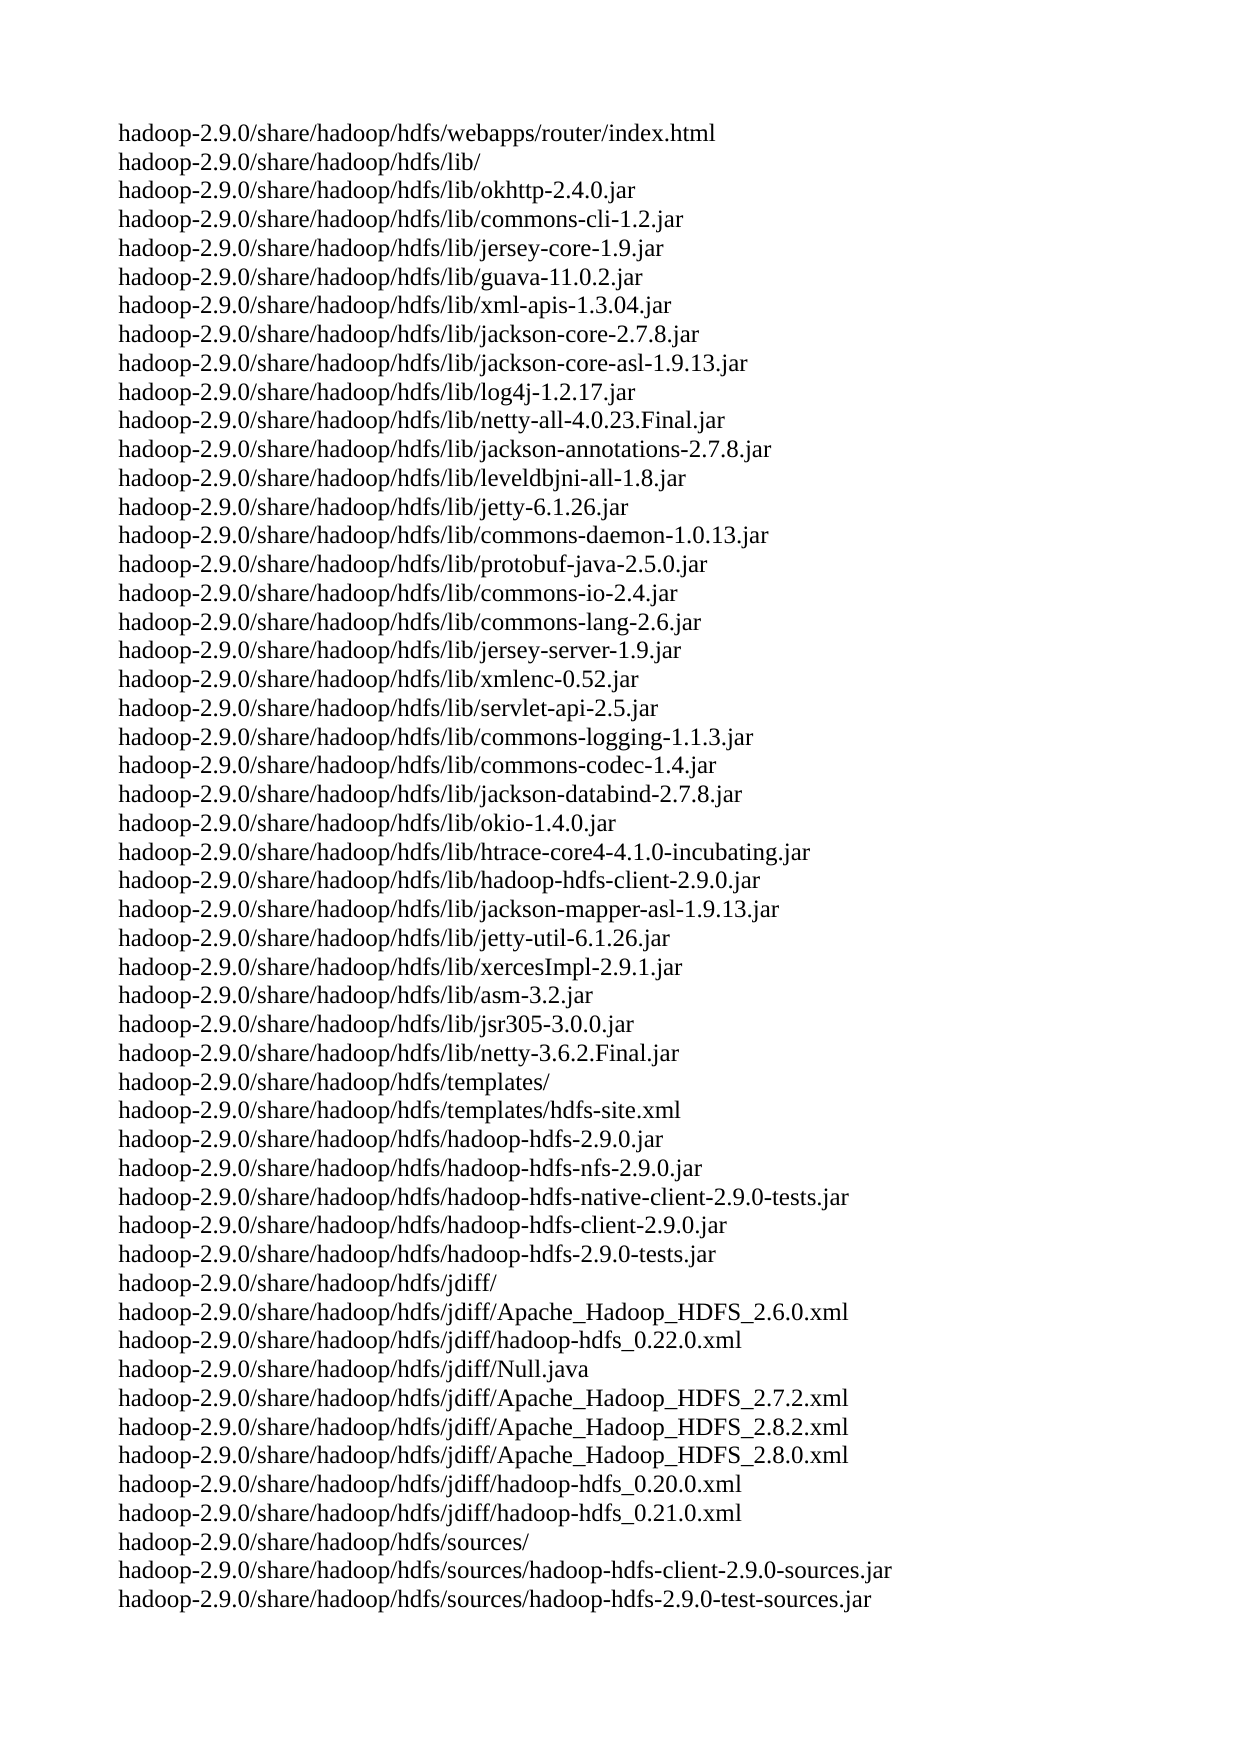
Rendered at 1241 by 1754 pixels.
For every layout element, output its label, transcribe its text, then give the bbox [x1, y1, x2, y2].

text hadoop-2.9.0/share/hadoop/hdfs/lib/commons-logging-1.1.3.jar [118, 722, 1122, 751]
text hadoop-2.9.0/share/hadoop/hdfs/lib/jetty-6.1.26.jar [118, 492, 1122, 521]
text hadoop-2.9.0/share/hadoop/hdfs/lib/protobuf-java-2.5.0.jar [118, 549, 1122, 578]
text hadoop-2.9.0/share/hadoop/hdfs/lib/jackson-mapper-asl-1.9.13.jar [118, 894, 1122, 923]
text hadoop-2.9.0/share/hadoop/hdfs/lib/jersey-server-1.9.jar [118, 636, 1122, 664]
text hadoop-2.9.0/share/hadoop/hdfs/lib/jackson-databind-2.7.8.jar [118, 779, 1122, 808]
text hadoop-2.9.0/share/hadoop/hdfs/lib/commons-codec-1.4.jar [118, 751, 1122, 779]
text hadoop-2.9.0/share/hadoop/hdfs/hadoop-hdfs-2.9.0-tests.jar [118, 1239, 1122, 1268]
text hadoop-2.9.0/share/hadoop/hdfs/lib/jersey-core-1.9.jar [118, 233, 1122, 262]
text hadoop-2.9.0/share/hadoop/hdfs/hadoop-hdfs-client-2.9.0.jar [118, 1211, 1122, 1239]
text hadoop-2.9.0/share/hadoop/hdfs/jdiff/Null.java [118, 1354, 1122, 1383]
text hadoop-2.9.0/share/hadoop/hdfs/lib/jsr305-3.0.0.jar [118, 1009, 1122, 1038]
text hadoop-2.9.0/share/hadoop/hdfs/lib/xml-apis-1.3.04.jar [118, 291, 1122, 319]
text hadoop-2.9.0/share/hadoop/hdfs/lib/leveldbjni-all-1.8.jar [118, 463, 1122, 492]
text hadoop-2.9.0/share/hadoop/hdfs/lib/commons-cli-1.2.jar [118, 204, 1122, 233]
text hadoop-2.9.0/share/hadoop/hdfs/lib/jetty-util-6.1.26.jar [118, 923, 1122, 952]
text hadoop-2.9.0/share/hadoop/hdfs/jdiff/Apache_Hadoop_HDFS_2.6.0.xml [118, 1297, 1122, 1326]
text hadoop-2.9.0/share/hadoop/hdfs/lib/ [118, 147, 1122, 176]
text hadoop-2.9.0/share/hadoop/hdfs/hadoop-hdfs-native-client-2.9.0-tests.jar [118, 1182, 1122, 1211]
text hadoop-2.9.0/share/hadoop/hdfs/lib/xercesImpl-2.9.1.jar [118, 952, 1122, 981]
text hadoop-2.9.0/share/hadoop/hdfs/lib/guava-11.0.2.jar [118, 262, 1122, 291]
text hadoop-2.9.0/share/hadoop/hdfs/lib/jackson-annotations-2.7.8.jar [118, 434, 1122, 463]
text hadoop-2.9.0/share/hadoop/hdfs/lib/okio-1.4.0.jar [118, 808, 1122, 837]
text hadoop-2.9.0/share/hadoop/hdfs/webapps/router/index.html [118, 118, 1122, 147]
text hadoop-2.9.0/share/hadoop/hdfs/lib/htrace-core4-4.1.0-incubating.jar [118, 837, 1122, 866]
text hadoop-2.9.0/share/hadoop/hdfs/lib/jackson-core-asl-1.9.13.jar [118, 348, 1122, 377]
text hadoop-2.9.0/share/hadoop/hdfs/jdiff/Apache_Hadoop_HDFS_2.7.2.xml [118, 1383, 1122, 1412]
text hadoop-2.9.0/share/hadoop/hdfs/lib/jackson-core-2.7.8.jar [118, 319, 1122, 348]
text hadoop-2.9.0/share/hadoop/hdfs/hadoop-hdfs-nfs-2.9.0.jar [118, 1153, 1122, 1182]
text hadoop-2.9.0/share/hadoop/hdfs/lib/xmlenc-0.52.jar [118, 664, 1122, 693]
text hadoop-2.9.0/share/hadoop/hdfs/lib/netty-3.6.2.Final.jar [118, 1038, 1122, 1067]
text hadoop-2.9.0/share/hadoop/hdfs/jdiff/ [118, 1268, 1122, 1297]
text hadoop-2.9.0/share/hadoop/hdfs/sources/hadoop-hdfs-client-2.9.0-sources.jar [118, 1556, 1122, 1584]
text hadoop-2.9.0/share/hadoop/hdfs/sources/ [118, 1527, 1122, 1556]
text hadoop-2.9.0/share/hadoop/hdfs/lib/commons-lang-2.6.jar [118, 607, 1122, 636]
text hadoop-2.9.0/share/hadoop/hdfs/jdiff/hadoop-hdfs_0.20.0.xml [118, 1469, 1122, 1498]
text hadoop-2.9.0/share/hadoop/hdfs/sources/hadoop-hdfs-2.9.0-test-sources.jar [118, 1584, 1122, 1613]
text hadoop-2.9.0/share/hadoop/hdfs/jdiff/hadoop-hdfs_0.21.0.xml [118, 1498, 1122, 1527]
text hadoop-2.9.0/share/hadoop/hdfs/lib/log4j-1.2.17.jar [118, 377, 1122, 406]
text hadoop-2.9.0/share/hadoop/hdfs/lib/asm-3.2.jar [118, 981, 1122, 1009]
text hadoop-2.9.0/share/hadoop/hdfs/jdiff/hadoop-hdfs_0.22.0.xml [118, 1326, 1122, 1354]
text hadoop-2.9.0/share/hadoop/hdfs/jdiff/Apache_Hadoop_HDFS_2.8.2.xml [118, 1412, 1122, 1441]
text hadoop-2.9.0/share/hadoop/hdfs/lib/okhttp-2.4.0.jar [118, 176, 1122, 204]
text hadoop-2.9.0/share/hadoop/hdfs/templates/hdfs-site.xml [118, 1096, 1122, 1124]
text hadoop-2.9.0/share/hadoop/hdfs/lib/hadoop-hdfs-client-2.9.0.jar [118, 866, 1122, 894]
text hadoop-2.9.0/share/hadoop/hdfs/templates/ [118, 1067, 1122, 1096]
text hadoop-2.9.0/share/hadoop/hdfs/lib/netty-all-4.0.23.Final.jar [118, 406, 1122, 434]
text hadoop-2.9.0/share/hadoop/hdfs/hadoop-hdfs-2.9.0.jar [118, 1124, 1122, 1153]
text hadoop-2.9.0/share/hadoop/hdfs/jdiff/Apache_Hadoop_HDFS_2.8.0.xml [118, 1441, 1122, 1469]
text hadoop-2.9.0/share/hadoop/hdfs/lib/commons-daemon-1.0.13.jar [118, 521, 1122, 549]
text hadoop-2.9.0/share/hadoop/hdfs/lib/servlet-api-2.5.jar [118, 693, 1122, 722]
text hadoop-2.9.0/share/hadoop/hdfs/lib/commons-io-2.4.jar [118, 578, 1122, 607]
